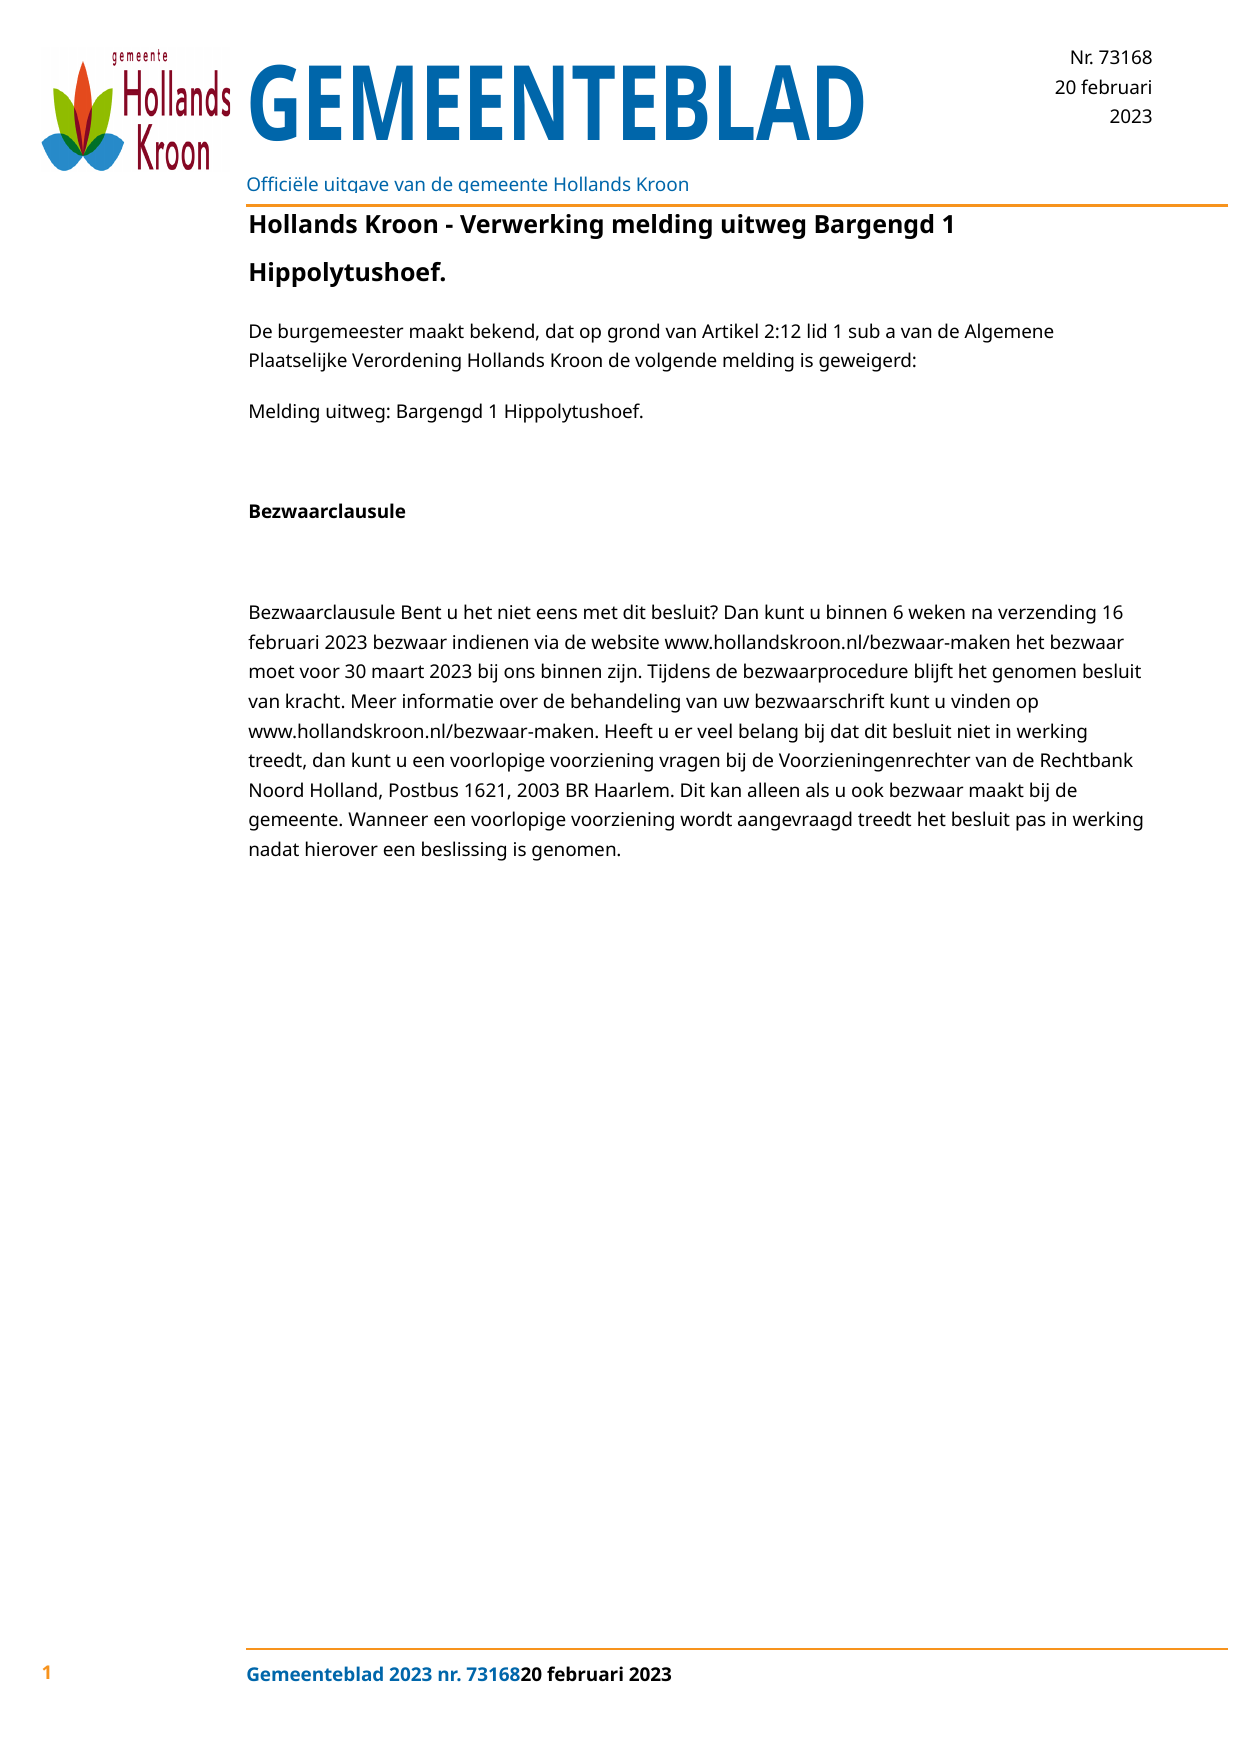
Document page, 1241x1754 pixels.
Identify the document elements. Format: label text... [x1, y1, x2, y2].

text Hollands Kroon - Verwerking melding uitweg Bargengd 1 Hippolytushoef. [248, 207, 1152, 288]
text De burgemeester maakt bekend, dat op grond van Artikel 2:12 lid 1 sub a van de Algemene Plaatselijke Verordening Hollands Kroon de volgende melding is geweigerd: [248, 318, 1152, 373]
picture [41, 47, 231, 172]
text Bezwaarclausule [248, 499, 1152, 524]
text Melding uitweg: Bargengd 1 Hippolytushoef. [248, 398, 1152, 424]
text Bezwaarclausule Bent u het niet eens met dit besluit? Dan kunt u binnen 6 weken na verzending 16 februari 2023 bezwaar indienen via de website www.hollandskroon.nl/bezwaar-maken het bezwaar moet voor 30 maart 2023 bij ons binnen zijn. Tijdens de bezwaarprocedure blijft het genomen besluit van kracht. Meer informatie over de behandeling van uw bezwaarschrift kunt u vinden op www.hollandskroon.nl/bezwaar-maken. Heeft u er veel belang bij dat dit besluit niet in werking treedt, dan kunt u een voorlopige voorziening vragen bij de Voorzieningenrechter van de Rechtbank Noord Holland, Postbus 1621, 2003 BR Haarlem. Dit kan alleen als u ook bezwaar maakt bij de gemeente. Wanneer een voorlopige voorziening wordt aangevraagd treedt het besluit pas in werking nadat hierover een beslissing is genomen. [248, 599, 1152, 862]
